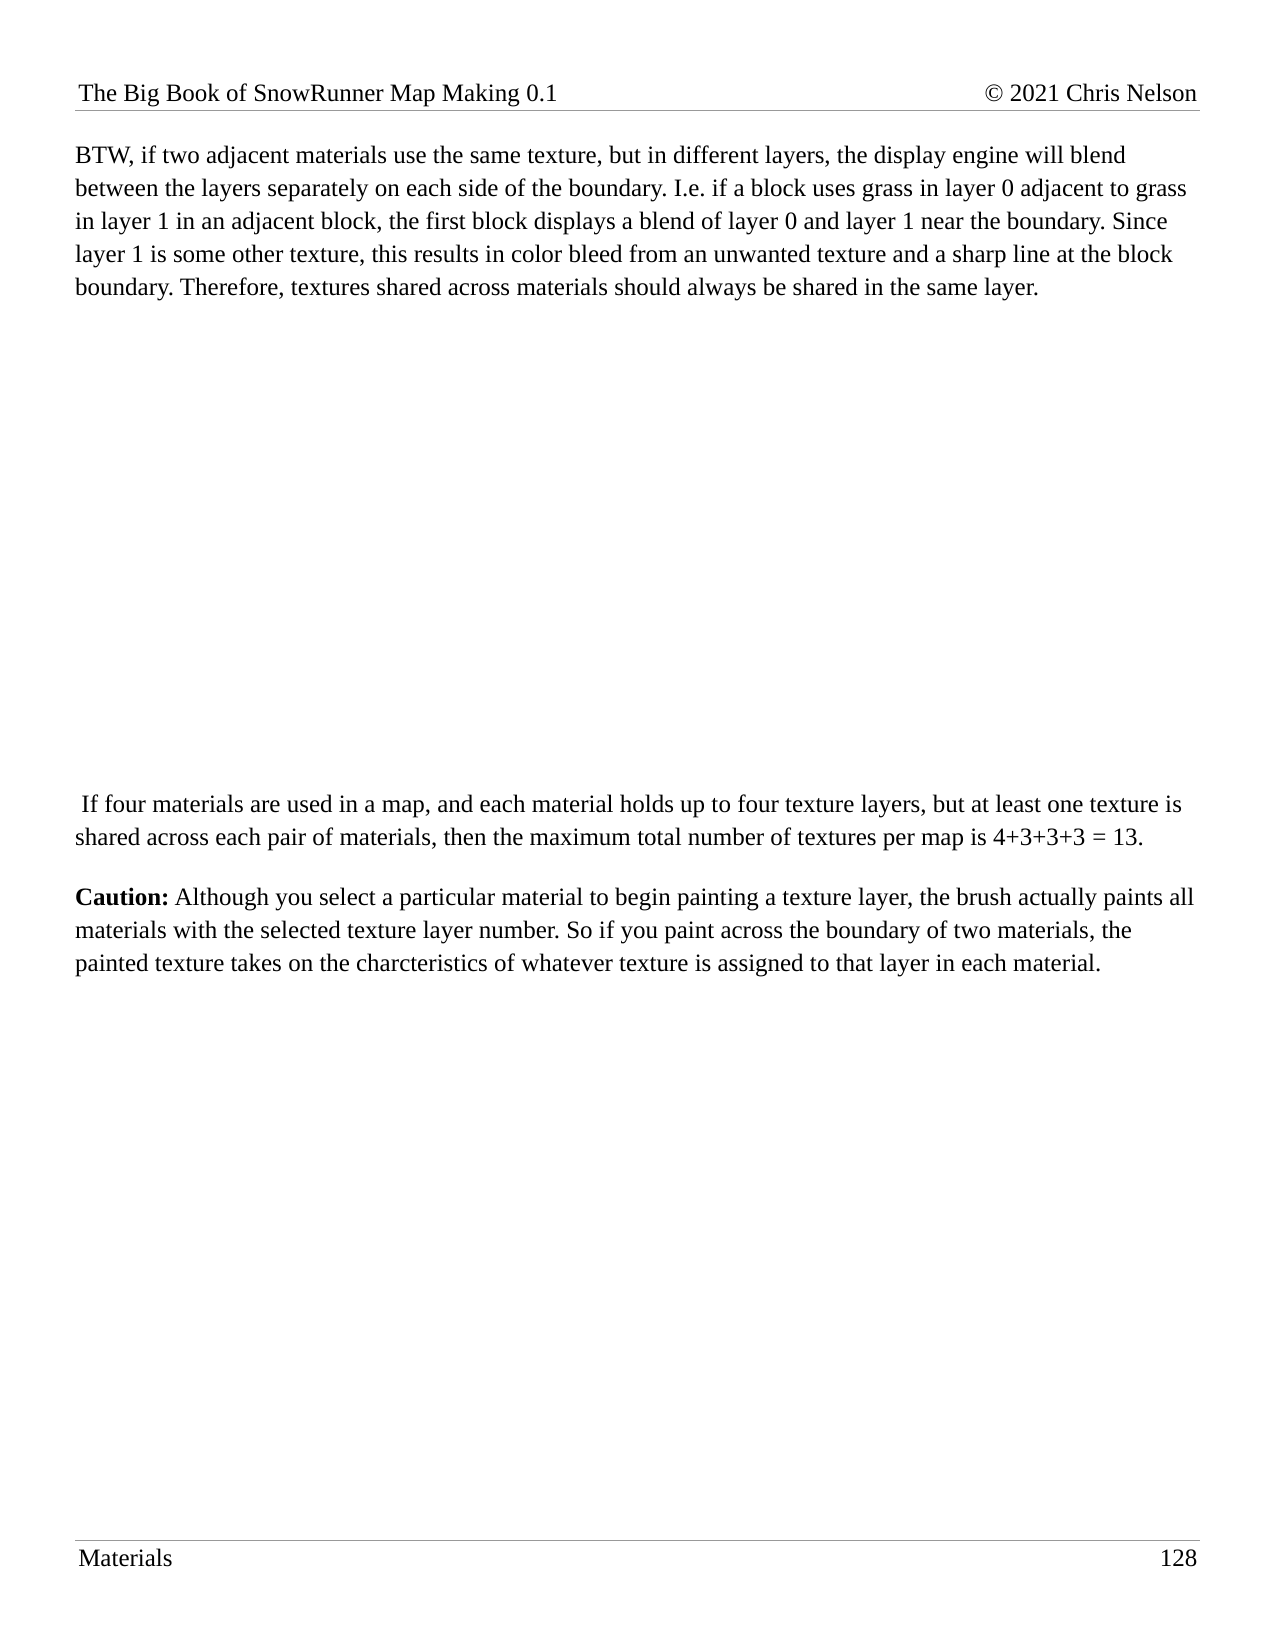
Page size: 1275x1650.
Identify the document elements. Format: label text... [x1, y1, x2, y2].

text BTW, if two adjacent materials use the same texture, but in different layers, the display engine will blend between the layers separately on each side of the boundary. I.e. if a block uses grass in layer 0 adjacent to grass in layer 1 in an adjacent block, the first block displays a blend of layer 0 and layer 1 near the boundary. Since layer 1 is some other texture, this results in color bleed from an unwanted texture and a sharp line at the block boundary. Therefore, textures shared across materials should always be shared in the same layer. [75, 140, 1200, 301]
text If four materials are used in a map, and each material holds up to four texture layers, but at least one texture is shared across each pair of materials, then the maximum total number of textures per map is 4+3+3+3 = 13. [75, 789, 1200, 851]
text Caution: Although you select a particular material to begin painting a texture layer, the brush actually paints all materials with the selected texture layer number. So if you paint across the boundary of two materials, the painted texture takes on the charcteristics of whatever texture is assigned to that layer in each material. [75, 882, 1200, 977]
